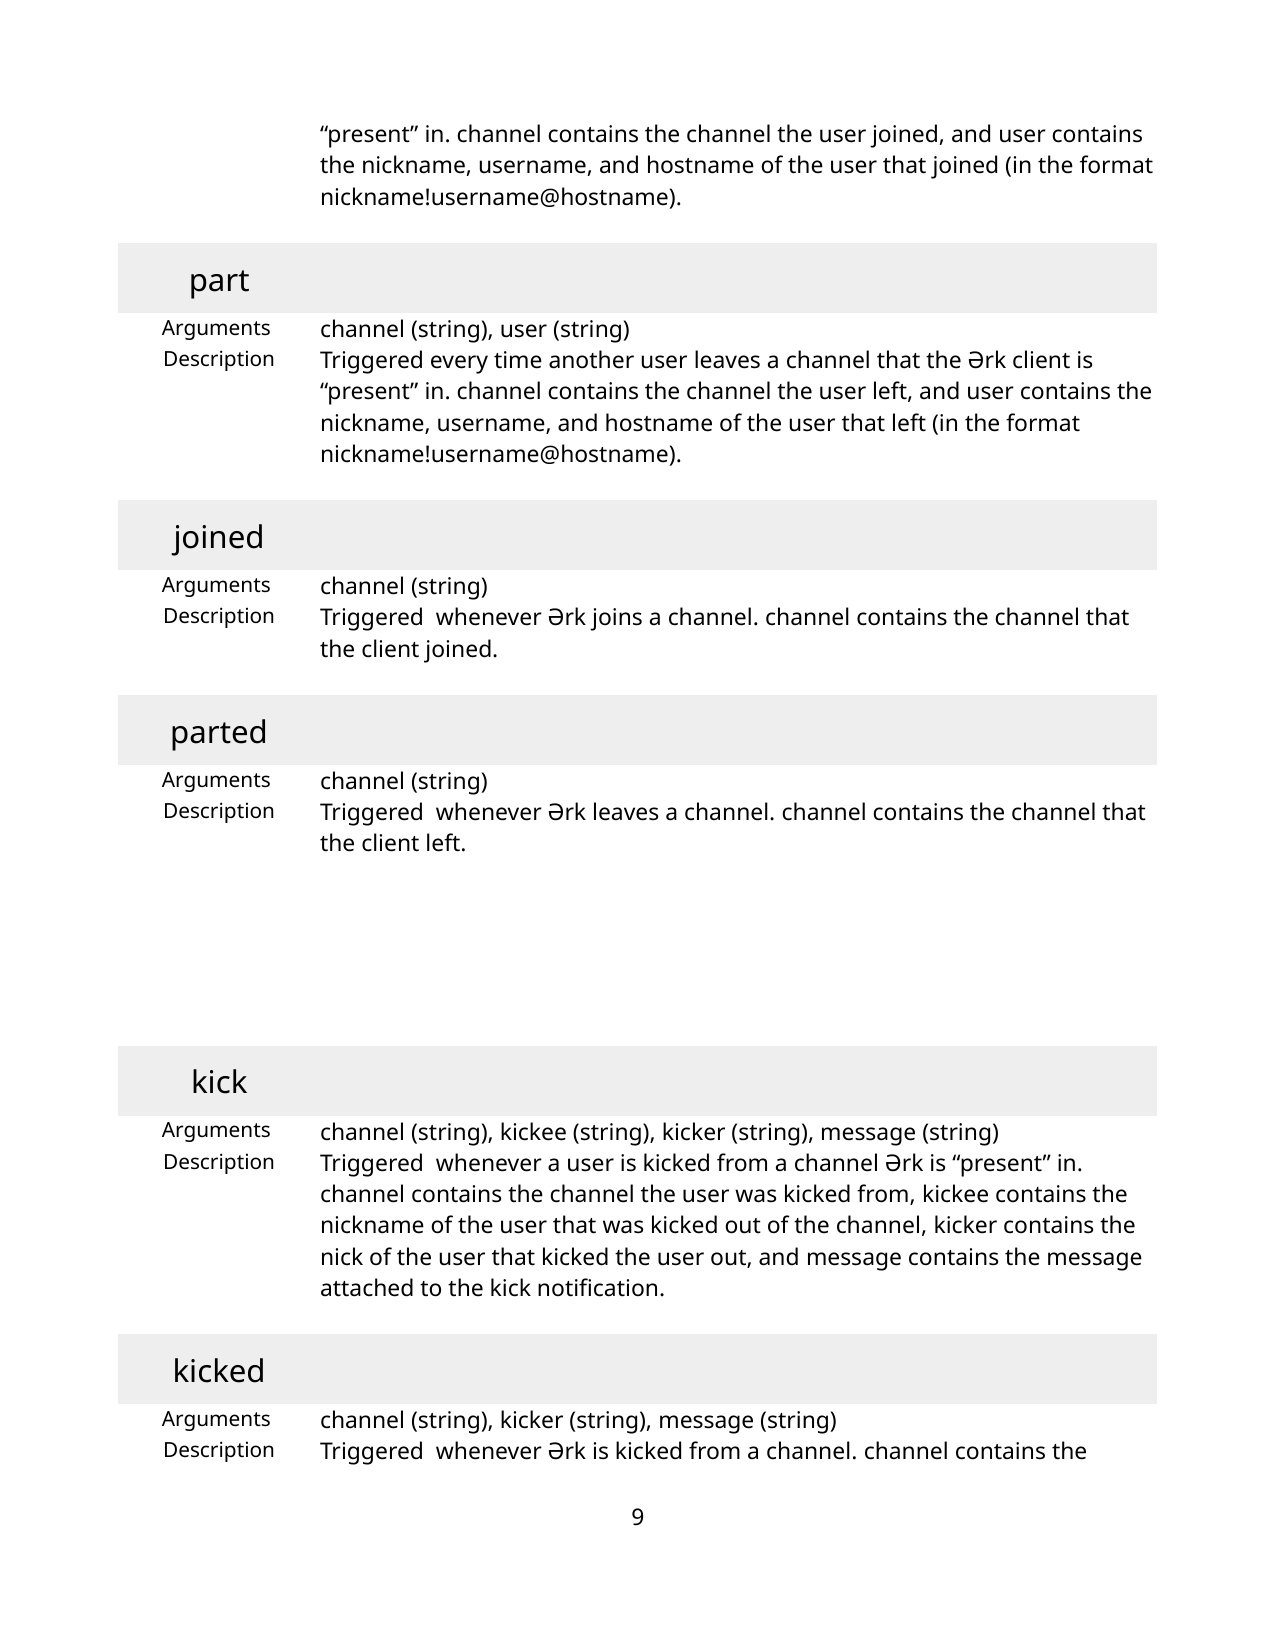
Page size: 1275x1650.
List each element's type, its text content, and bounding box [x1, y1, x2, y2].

table_cell channel (string) [320, 570, 1157, 601]
table_cell channel (string), user (string) [320, 313, 1157, 344]
table_cell Triggered whenever a user is kicked from a channel Ərk is “present” in. channel contains the channel the user was kicked from, kickee contains the nickname of the user that was kicked out of the channel, kicker contains the nick of the user that kicked the user out, and message contains the message attached to the kick notification. [320, 1147, 1157, 1303]
table_cell Triggered whenever Ərk leaves a channel. channel contains the channel that the client left. [320, 796, 1157, 858]
table_header [320, 1046, 1157, 1116]
table_cell Triggered whenever Ərk is kicked from a channel. channel contains the [320, 1435, 1157, 1467]
table_cell channel (string), kickee (string), kicker (string), message (string) [320, 1116, 1157, 1147]
table_header kicked [118, 1334, 320, 1404]
table_header kick [118, 1046, 320, 1116]
table_cell Arguments [118, 313, 320, 344]
table_header [320, 243, 1157, 313]
table_header [320, 695, 1157, 765]
table_header joined [118, 500, 320, 570]
table_cell Description [118, 1147, 320, 1303]
table_cell Triggered whenever Ərk joins a channel. channel contains the channel that the client joined. [320, 601, 1157, 664]
table_cell Description [118, 601, 320, 664]
table_cell Arguments [118, 765, 320, 796]
table_cell Arguments [118, 1116, 320, 1147]
table_cell [118, 118, 320, 212]
table_cell Description [118, 344, 320, 469]
table_cell “present” in. channel contains the channel the user joined, and user contains the nickname, username, and hostname of the user that joined (in the format nickname!username@hostname). [320, 118, 1157, 212]
table_cell Arguments [118, 570, 320, 601]
table_cell channel (string) [320, 765, 1157, 796]
table_header [320, 500, 1157, 570]
table_cell Arguments [118, 1404, 320, 1435]
table_header [320, 1334, 1157, 1404]
table_cell Description [118, 1435, 320, 1467]
table_cell Triggered every time another user leaves a channel that the Ərk client is “present” in. channel contains the channel the user left, and user contains the nickname, username, and hostname of the user that left (in the format nickname!username@hostname). [320, 344, 1157, 469]
table_cell channel (string), kicker (string), message (string) [320, 1404, 1157, 1435]
table_header parted [118, 695, 320, 765]
table_cell Description [118, 796, 320, 858]
table_header part [118, 243, 320, 313]
